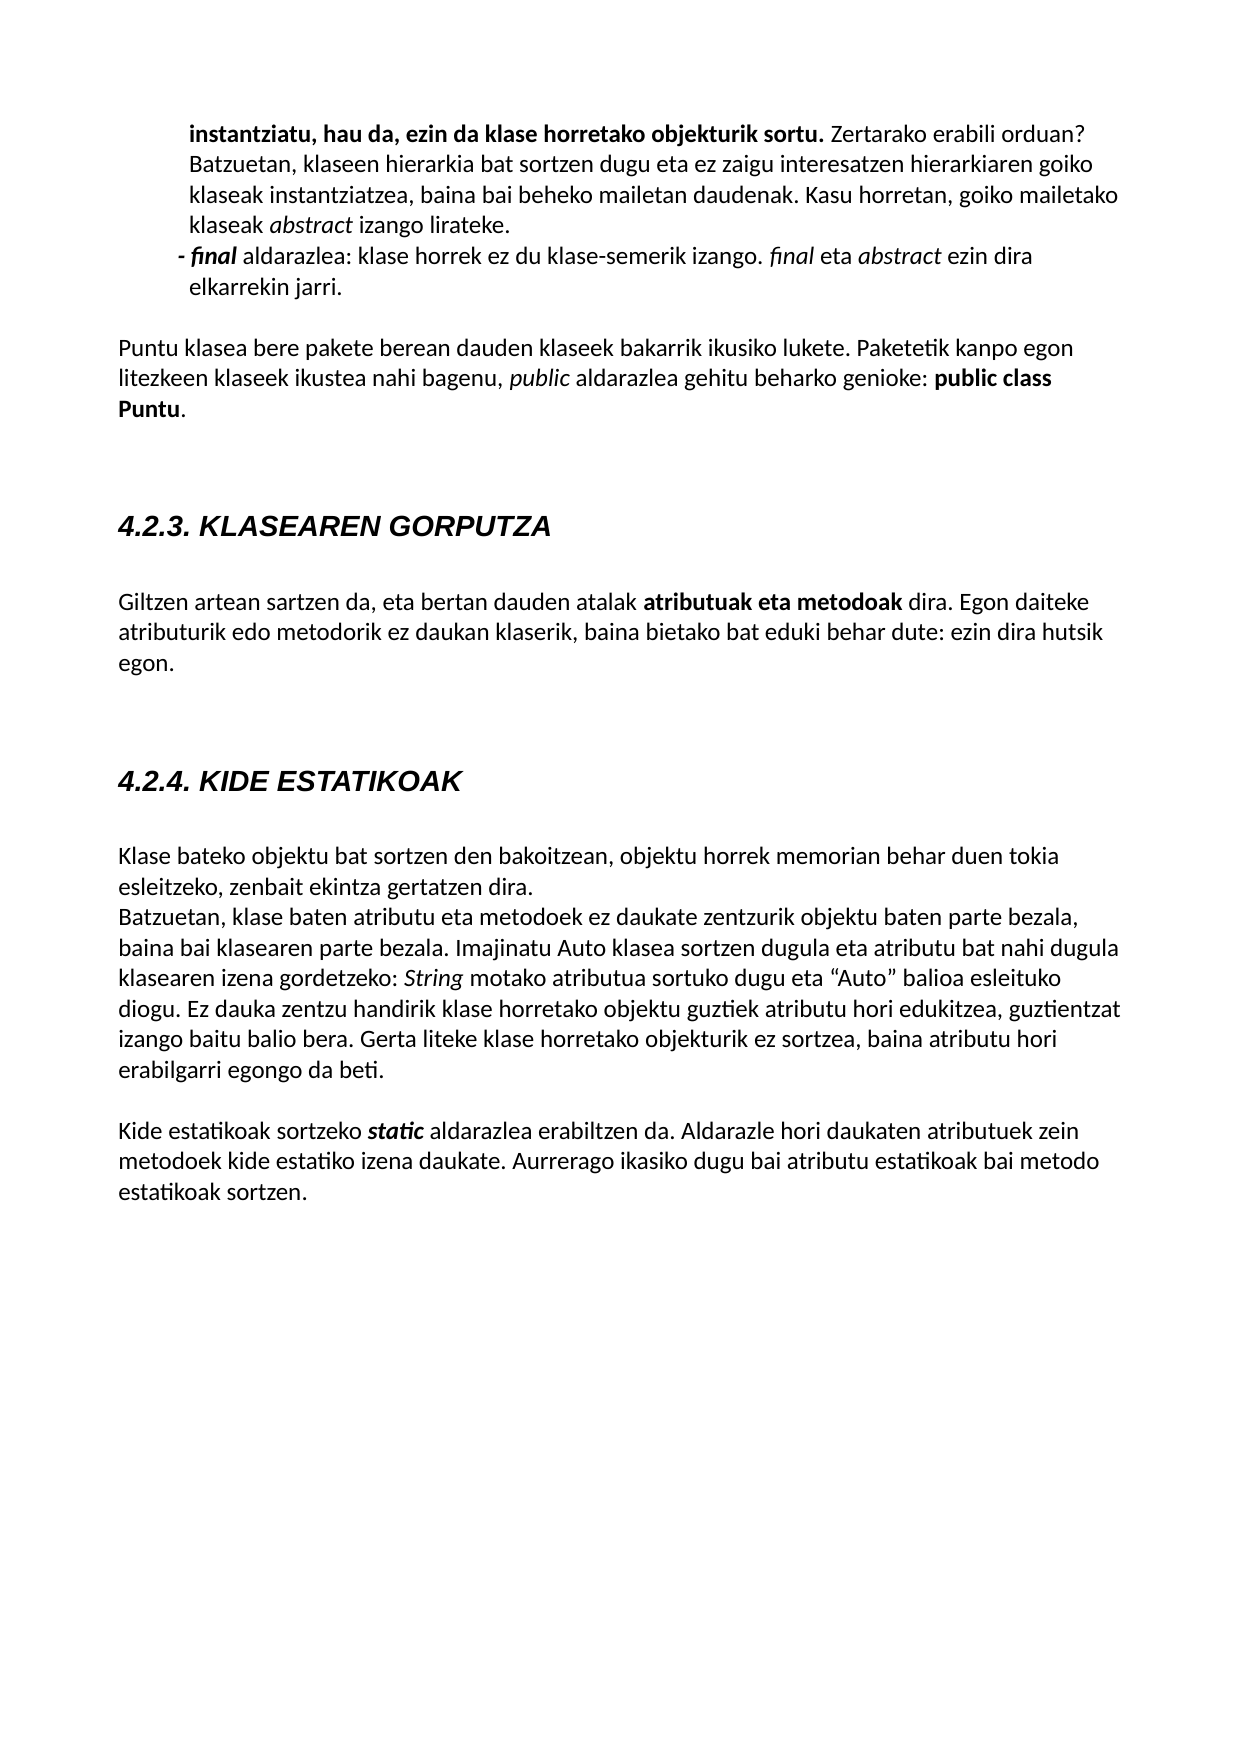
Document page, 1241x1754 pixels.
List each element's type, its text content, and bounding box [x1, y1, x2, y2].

text Klase bateko objektu bat sortzen den bakoitzean, objektu horrek memorian behar duen tokia esleitzeko, zenbait ekintza gertatzen dira. [118, 840, 1122, 901]
subtitle 4.2.4. KIDE ESTATIKOAK [118, 763, 1122, 797]
text Giltzen artean sartzen da, eta bertan dauden atalak atributuak eta metodoak dira. Egon daiteke atributurik edo metodorik ez daukan klaserik, baina bietako bat eduki behar dute: ezin dira hutsik egon. [118, 586, 1122, 677]
text Batzuetan, klase baten atributu eta metodoek ez daukate zentzurik objektu baten parte bezala, baina bai klasearen parte bezala. Imajinatu Auto klasea sortzen dugula eta atributu bat nahi dugula klasearen izena gordetzeko: String motako atributua sortuko dugu eta “Auto” balioa esleituko diogu. Ez dauka zentzu handirik klase horretako objektu guztiek atributu hori edukitzea, guztientzat izango baitu balio bera. Gerta liteke klase horretako objekturik ez sortzea, baina atributu hori erabilgarri egongo da beti. [118, 901, 1122, 1084]
text instantziatu, hau da, ezin da klase horretako objekturik sortu. Zertarako erabili orduan? Batzuetan, klaseen hierarkia bat sortzen dugu eta ez zaigu interesatzen hierarkiaren goiko klaseak instantziatzea, baina bai beheko mailetan daudenak. Kasu horretan, goiko mailetako klaseak abstract izango lirateke. [177, 118, 1122, 240]
text Puntu klasea bere pakete berean dauden klaseek bakarrik ikusiko lukete. Paketetik kanpo egon litezkeen klaseek ikustea nahi bagenu, public aldarazlea gehitu beharko genioke: public class Puntu. [118, 332, 1122, 423]
text Kide estatikoak sortzeko static aldarazlea erabiltzen da. Aldarazle hori daukaten atributuek zein metodoek kide estatiko izena daukate. Aurrerago ikasiko dugu bai atributu estatikoak bai metodo estatikoak sortzen. [118, 1115, 1122, 1206]
subtitle 4.2.3. KLASEAREN GORPUTZA [118, 509, 1122, 543]
text - final aldarazlea: klase horrek ez du klase-semerik izango. final eta abstract ezin dira elkarrekin jarri. [177, 240, 1122, 301]
